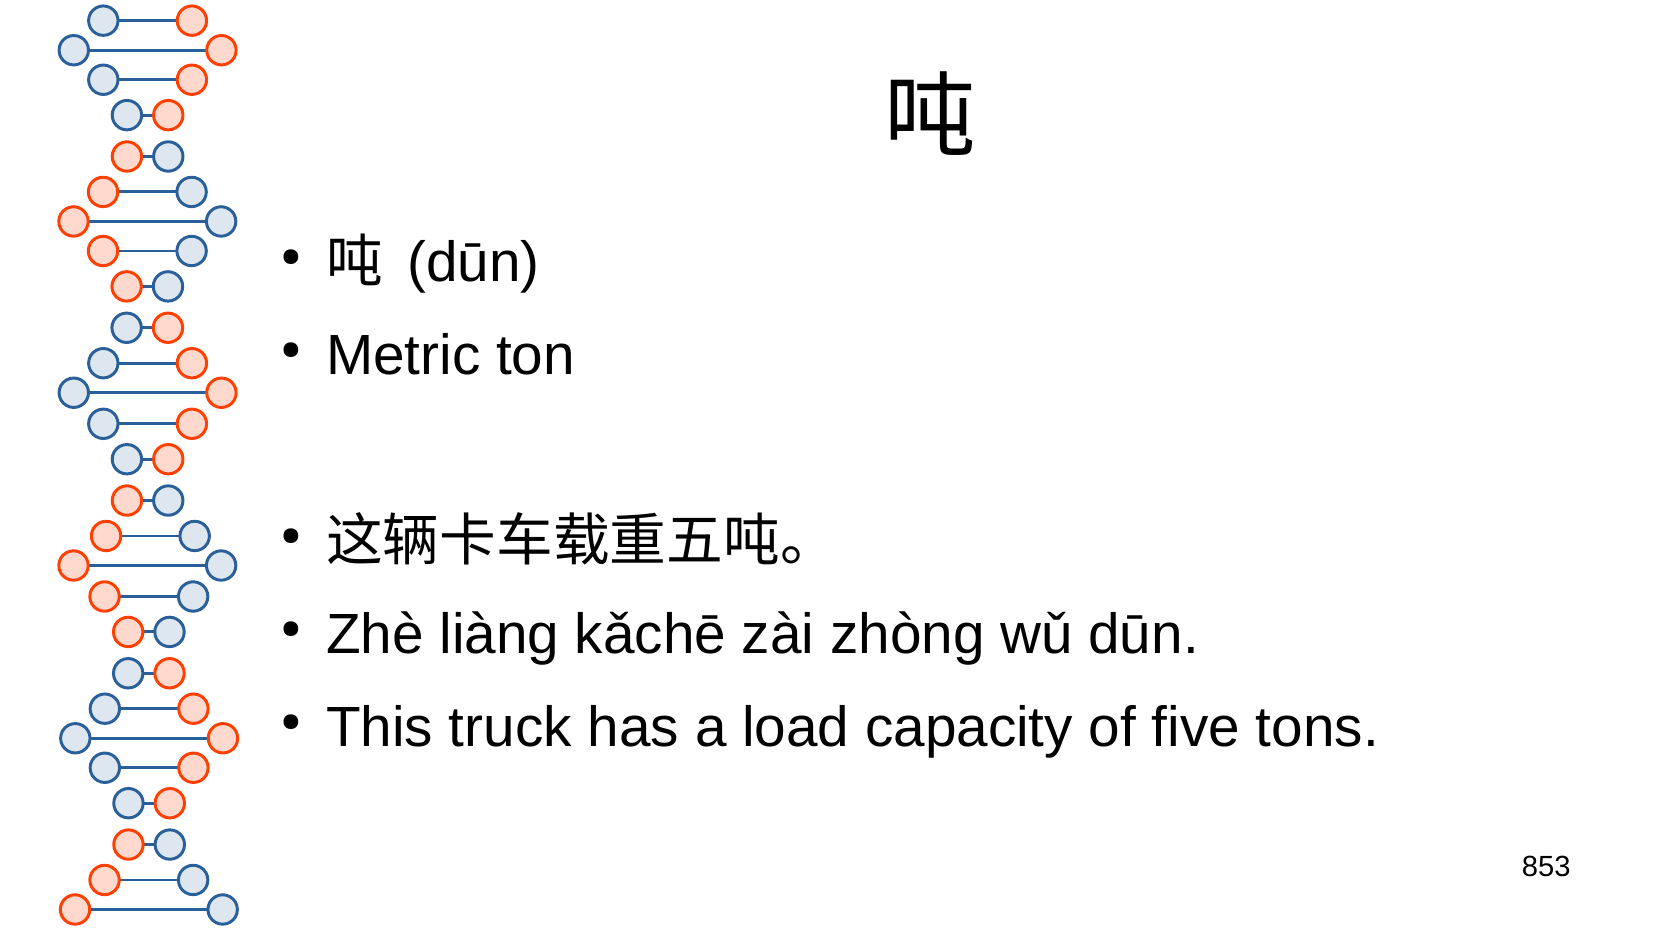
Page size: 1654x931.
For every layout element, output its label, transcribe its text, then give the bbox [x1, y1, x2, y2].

list 吨 (dūn) Metric ton 这辆卡车载重五吨。 Zhè liàng kǎchē zài zhòng wǔ dūn. This truck has a load capacity of five tons. [265, 224, 1595, 764]
title 吨 [265, 35, 1595, 189]
